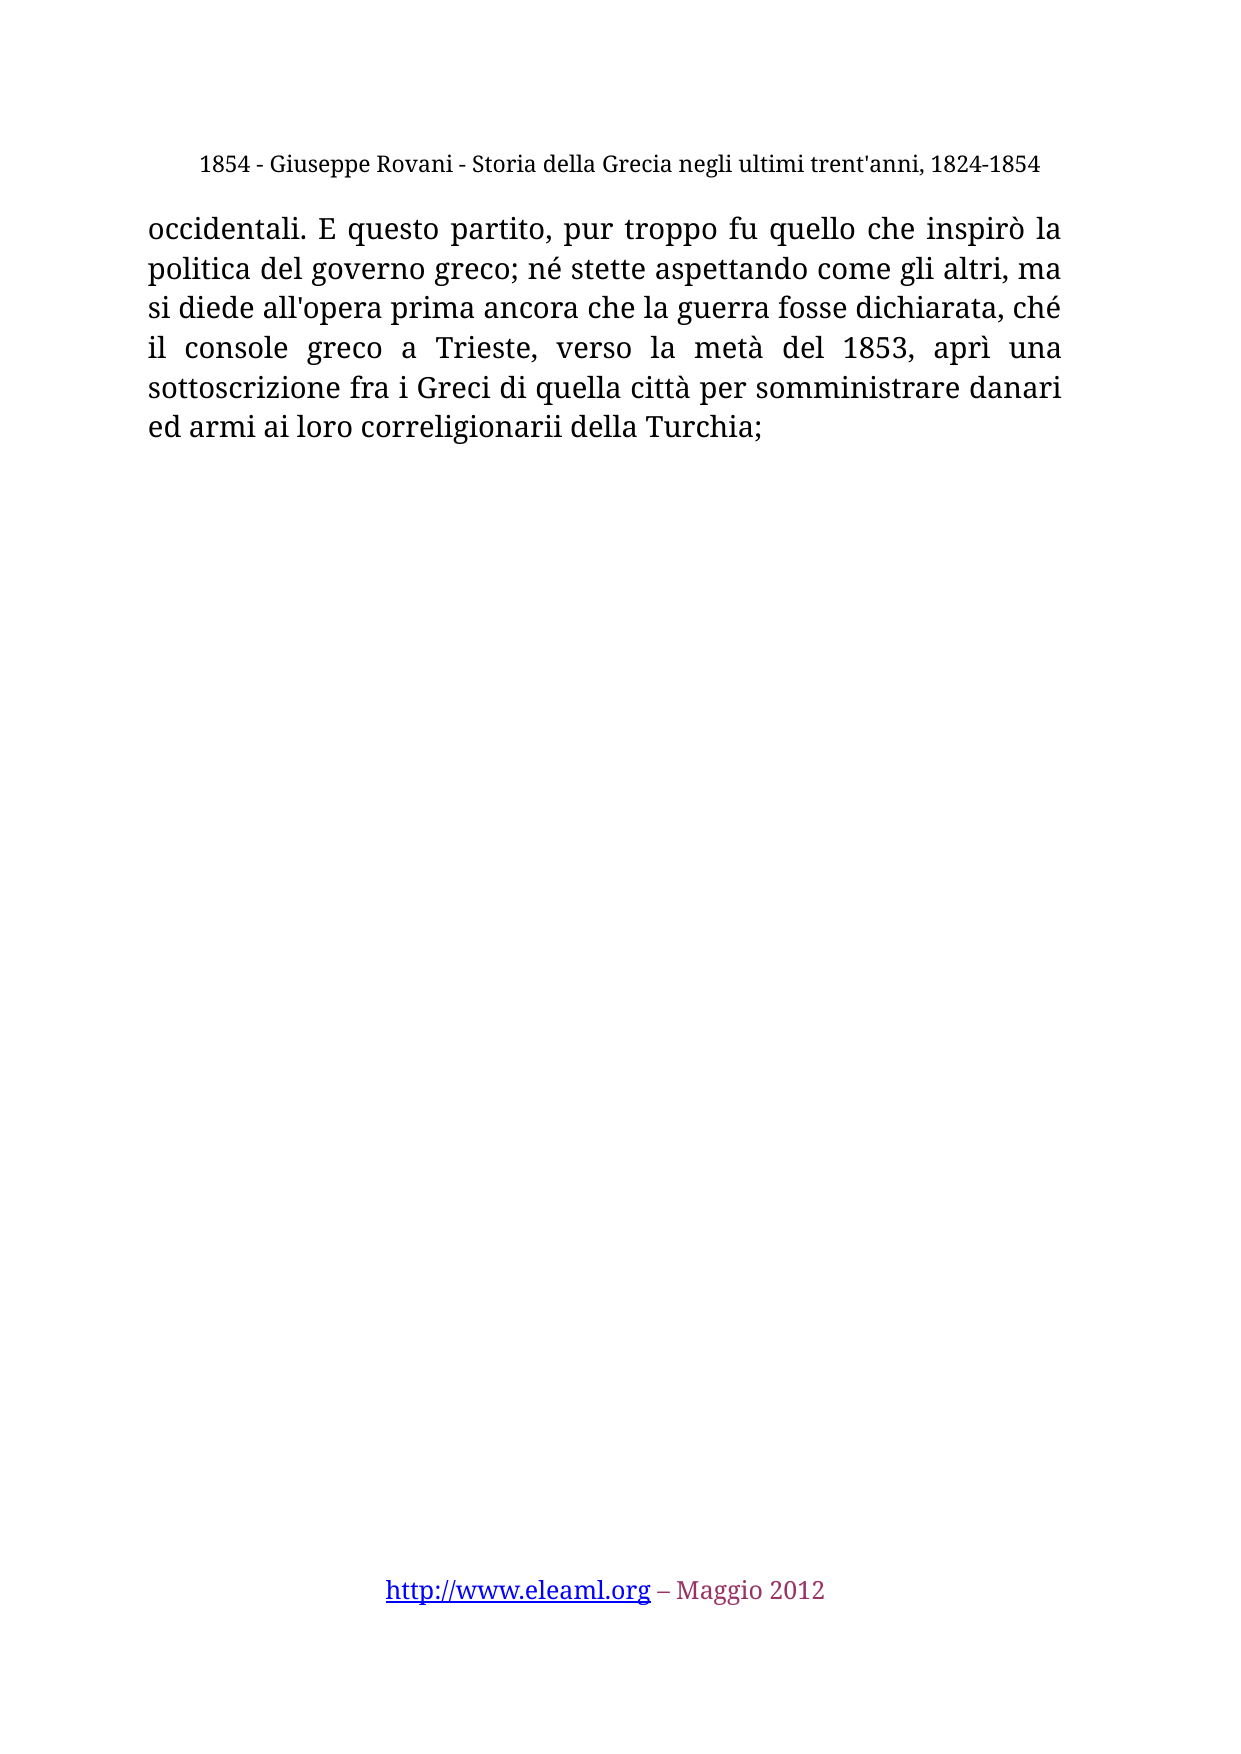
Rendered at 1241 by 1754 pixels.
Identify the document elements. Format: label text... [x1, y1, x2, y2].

text occidentali. E questo partito, pur troppo fu quello che inspirò la politica del governo greco; né stette aspettando come gli altri, ma si diede all'opera prima ancora che la guerra fosse dichiarata, ché il console greco a Trieste, verso la metà del 1853, aprì una sottoscrizione fra i Greci di quella città per somministrare danari ed armi ai loro correligionarii della Turchia; [148, 208, 1063, 446]
